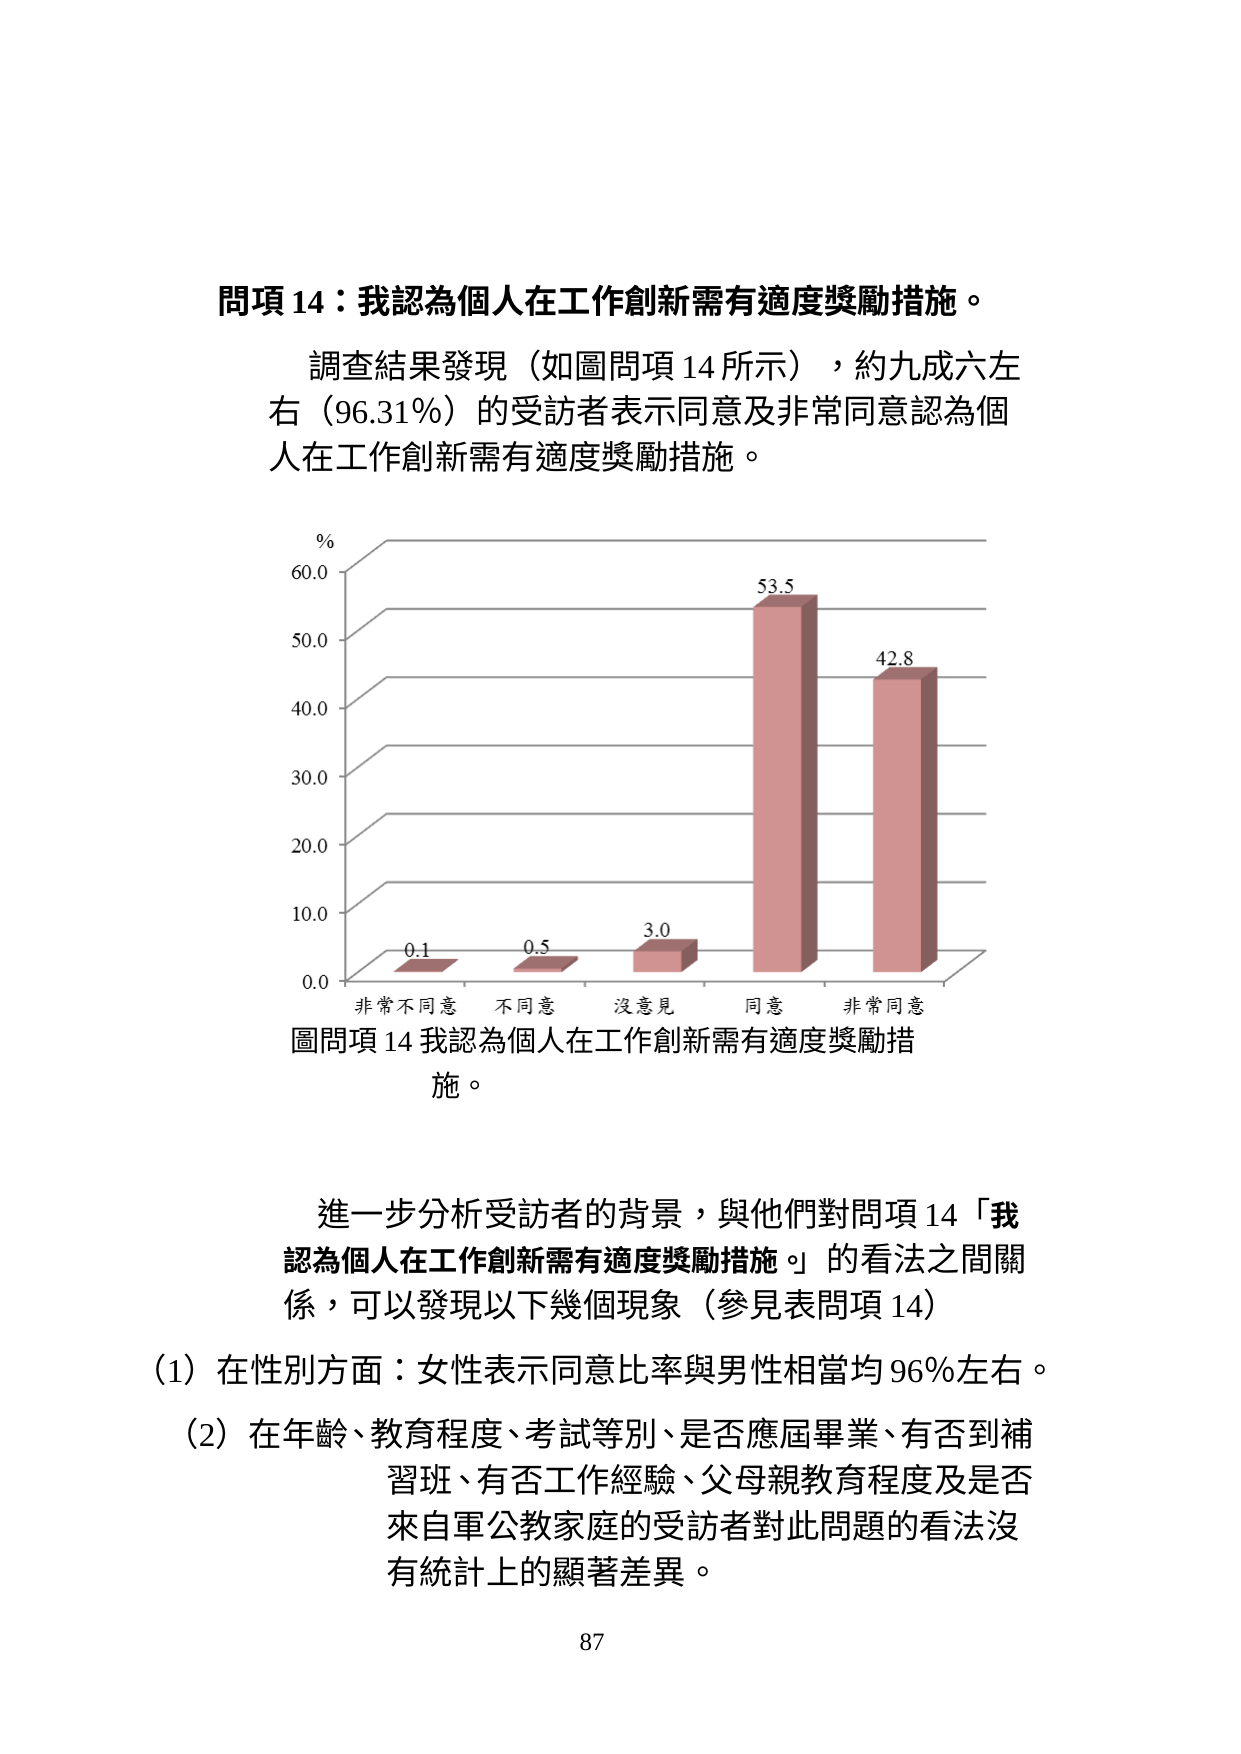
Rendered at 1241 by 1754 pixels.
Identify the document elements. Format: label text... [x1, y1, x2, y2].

text 問項14：我認為個人在工作創新需有適度獎勵措施。 [217, 277, 1034, 323]
text （2）在年齡、教育程度、考試等別、是否應屆畢業、有否到補習班、有否工作經驗、父母親教育程度及是否來自軍公教家庭的受訪者對此問題的看法沒有統計上的顯著差異。 [32, 1410, 1034, 1593]
picture [227, 512, 1018, 1037]
text 調查結果發現（如圖問項14所示），約九成六左右（96.31％）的受訪者表示同意及非常同意認為個人在工作創新需有適度獎勵措施。 [268, 341, 1034, 479]
text 圖問項14 我認為個人在工作創新需有適度獎勵措施。 [290, 1037, 933, 1106]
text 進一步分析受訪者的背景，與他們對問項14「我認為個人在工作創新需有適度獎勵措施。」的看法之間關係，可以發現以下幾個現象（參見表問項14） [283, 1189, 1034, 1327]
text （1）在性別方面：女性表示同意比率與男性相當均96％左右。 [0, 1346, 1034, 1391]
picture [519, 1030, 532, 1037]
picture [294, 1030, 315, 1037]
picture [467, 1030, 473, 1037]
